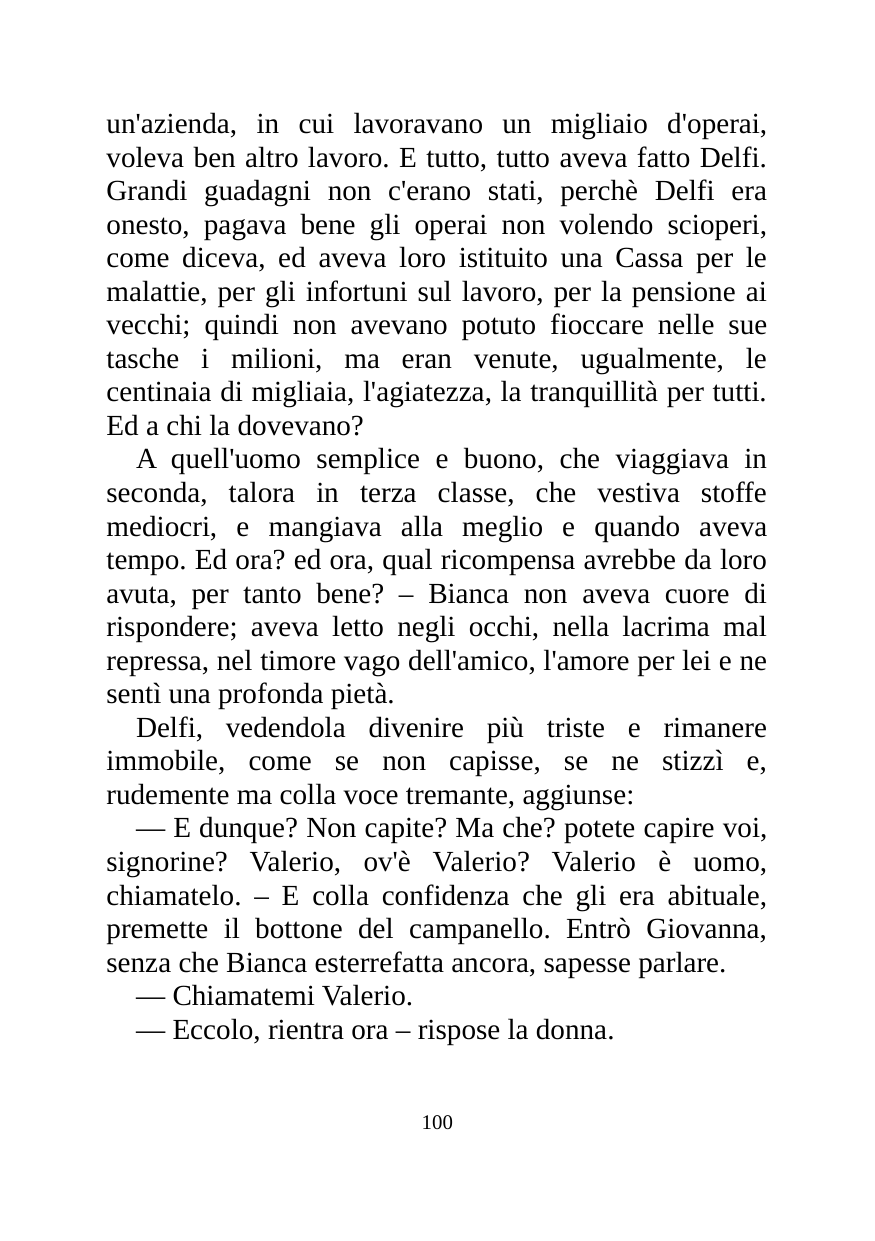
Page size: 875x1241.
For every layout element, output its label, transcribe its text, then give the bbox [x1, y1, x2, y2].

text Delfi, vedendola divenire più triste e rimanere immobile, come se non capisse, se ne stizzì e, rudemente ma colla voce tremante, aggiunse: [106, 710, 768, 811]
text A quell'uomo semplice e buono, che viaggiava in seconda, talora in terza classe, che vestiva stoffe mediocri, e mangiava alla meglio e quando aveva tempo. Ed ora? ed ora, qual ricompensa avrebbe da loro avuta, per tanto bene? – Bianca non aveva cuore di rispondere; aveva letto negli occhi, nella lacrima mal repressa, nel timore vago dell'amico, l'amore per lei e ne sentì una profonda pietà. [106, 442, 768, 710]
text un'azienda, in cui lavoravano un migliaio d'operai, voleva ben altro lavoro. E tutto, tutto aveva fatto Delfi. Grandi guadagni non c'erano stati, perchè Delfi era onesto, pagava bene gli operai non volendo scioperi, come diceva, ed aveva loro istituito una Cassa per le malattie, per gli infortuni sul lavoro, per la pensione ai vecchi; quindi non avevano potuto fioccare nelle sue tasche i milioni, ma eran venute, ugualmente, le centinaia di migliaia, l'agiatezza, la tranquillità per tutti. Ed a chi la dovevano? [106, 106, 768, 442]
text — Chiamatemi Valerio. [106, 978, 768, 1012]
text — E dunque? Non capite? Ma che? potete capire voi, signorine? Valerio, ov'è Valerio? Valerio è uomo, chiamatelo. – E colla confidenza che gli era abituale, premette il bottone del campanello. Entrò Giovanna, senza che Bianca esterrefatta ancora, sapesse parlare. [106, 811, 768, 978]
text — Eccolo, rientra ora – rispose la donna. [106, 1012, 768, 1045]
